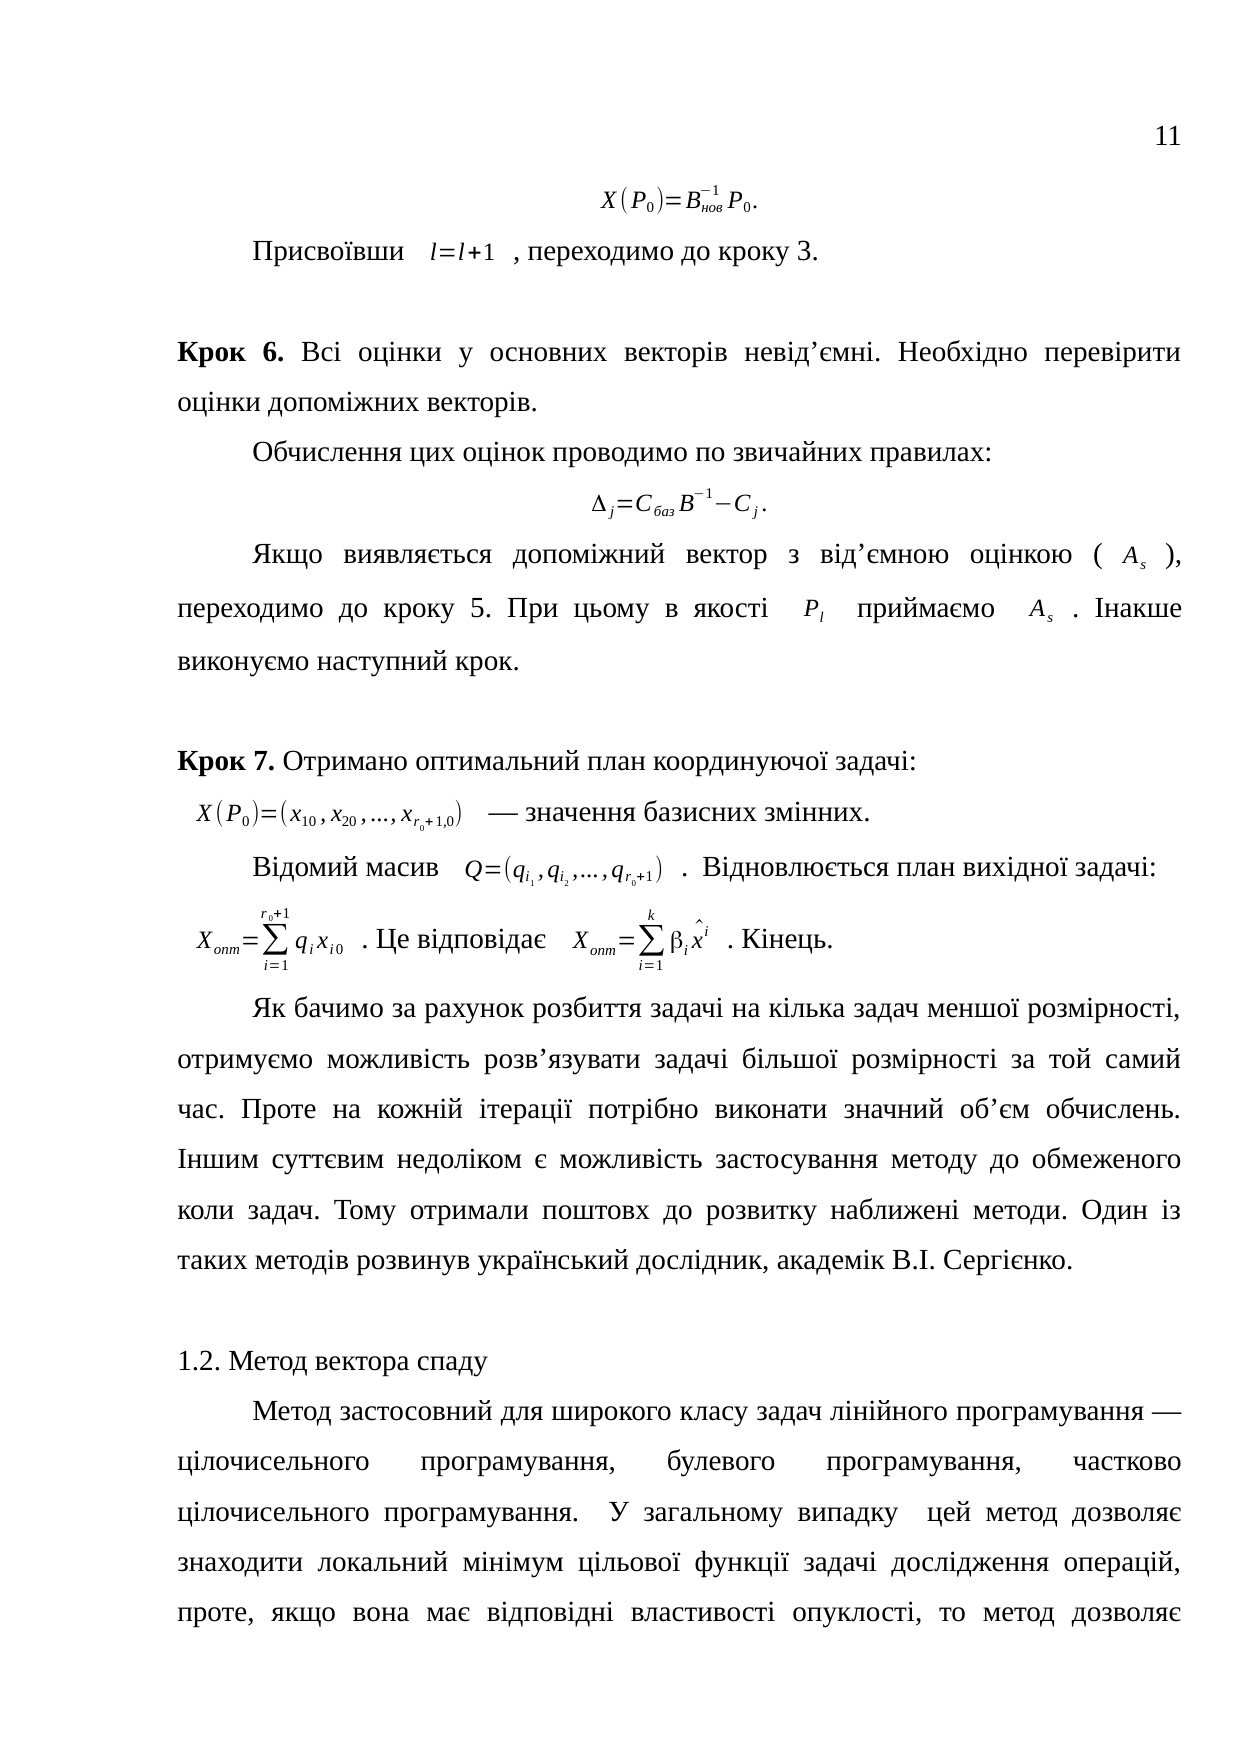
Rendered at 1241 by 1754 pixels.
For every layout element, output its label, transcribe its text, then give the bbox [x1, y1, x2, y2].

text Обчислення цих оцінок проводимо по звичайних правилах: [177, 434, 1182, 468]
text — значення базисних змінних. [177, 794, 1182, 832]
text 1.2. Метод вектора спаду [177, 1343, 1182, 1376]
text Присвоївши , переходимо до кроку 3. [177, 233, 1182, 267]
text Крок 7. Отримано оптимальний план координуючої задачі: [177, 743, 1182, 777]
text Метод застосовний для широкого класу задач лінійного програмування — цілочисельного програмування, булевого програмування, частково цілочисельного програмування. У загальному випадку цей метод дозволяє знаходити локальний мінімум цільової функції задачі дослідження операцій, проте, якщо вона має відповідні властивості опуклості, то метод дозволяє [177, 1393, 1182, 1628]
text . Це відповідає . Кінець. [177, 904, 1182, 974]
text Як бачимо за рахунок розбиття задачі на кілька задач меншої розмірності, отримуємо можливість розв’язувати задачі більшої розмірності за той самий час. Проте на кожній ітерації потрібно виконати значний об’єм обчислень. Іншим суттєвим недоліком є можливість застосування методу до обмеженого коли задач. Тому отримали поштовх до розвитку наближені методи. Один із таких методів розвинув український дослідник, академік В.І. Сергієнко. [177, 991, 1182, 1276]
text Якщо виявляється допоміжний вектор з від’ємною оцінкою (), переходимо до кроку 5. При цьому в якості приймаємо . Інакше виконуємо наступний крок. [177, 537, 1182, 676]
text Крок 6. Всі оцінки у основних векторів невід’ємні. Необхідно перевірити оцінки допоміжних векторів. [177, 334, 1182, 418]
text Відомий масив . Відновлюється план вихідної задачі: [177, 849, 1182, 888]
